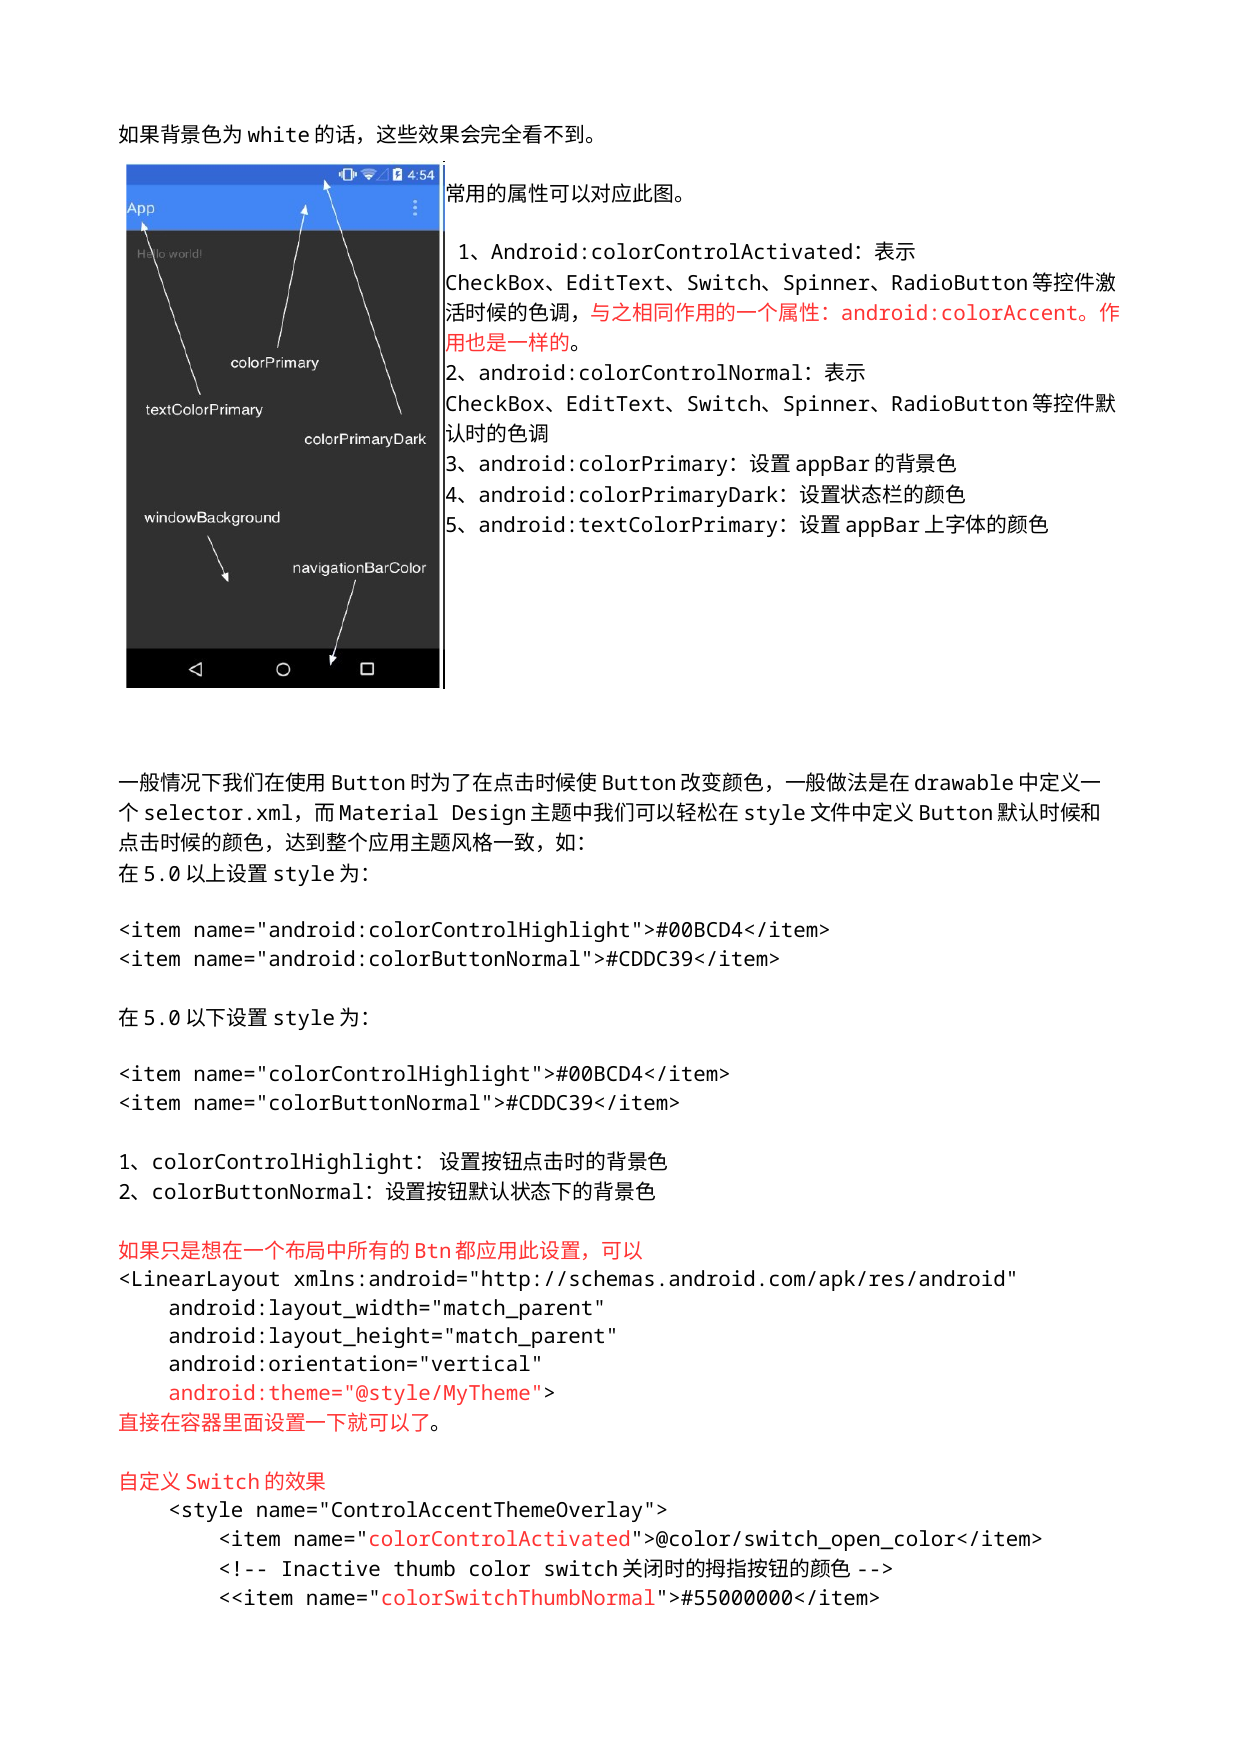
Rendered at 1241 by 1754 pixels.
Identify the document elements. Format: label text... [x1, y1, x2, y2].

text 在5.0以上设置style为： [118, 857, 1122, 887]
text 常用的属性可以对应此图。 [445, 177, 1122, 207]
text [118, 177, 126, 207]
text 直接在容器里面设置一下就可以了。 [118, 1406, 1122, 1437]
text 3、android:colorPrimary：设置appBar的背景色 [445, 447, 1122, 478]
text <LinearLayout xmlns:android="http://schemas.android.com/apk/res/android" [118, 1264, 1122, 1293]
text 如果只是想在一个布局中所有的Btn都应用此设置，可以 [118, 1234, 1122, 1264]
picture [126, 161, 445, 691]
text <!-- Inactive thumb color switch关闭时的拇指按钮的颜色 --> [118, 1552, 1122, 1583]
text 自定义Switch的效果 [118, 1465, 1122, 1495]
text android:orientation="vertical" [118, 1349, 1122, 1378]
text 在5.0以下设置style为： [118, 1001, 1122, 1031]
text 1、Android:colorControlActivated：表示CheckBox、EditText、Switch、Spinner、RadioButton等控件激活时候的色调，与之相同作用的一个属性：android:colorAccent。作用也是一样的。 [445, 236, 1122, 357]
text 一般情况下我们在使用Button时为了在点击时候使Button改变颜色，一般做法是在drawable中定义一个selector.xml，而Material Design主题中我们可以轻松在style文件中定义Button默认时候和点击时候的颜色，达到整个应用主题风格一致，如： [118, 766, 1122, 857]
text <<item name="colorSwitchThumbNormal">#55000000</item> [118, 1583, 1122, 1611]
text android:layout_height="match_parent" [118, 1321, 1122, 1349]
text android:theme="@style/MyTheme"> [118, 1378, 1122, 1406]
text <item name="android:colorControlHighlight">#00BCD4</item> [118, 916, 1122, 944]
text <item name="colorControlHighlight">#00BCD4</item> [118, 1059, 1122, 1088]
text 5、android:textColorPrimary：设置appBar上字体的颜色 [445, 508, 1122, 538]
text <item name="colorButtonNormal">#CDDC39</item> [118, 1088, 1122, 1116]
text <item name="android:colorButtonNormal">#CDDC39</item> [118, 944, 1122, 972]
text 2、android:colorControlNormal：表示CheckBox、EditText、Switch、Spinner、RadioButton等控件默认时的色调 [445, 357, 1122, 447]
text 如果背景色为white的话，这些效果会完全看不到。 [118, 118, 1122, 148]
text <style name="ControlAccentThemeOverlay"> [118, 1495, 1122, 1524]
text 4、android:colorPrimaryDark：设置状态栏的颜色 [445, 478, 1122, 508]
text 1、colorControlHighlight： 设置按钮点击时的背景色 [118, 1145, 1122, 1175]
text 2、colorButtonNormal：设置按钮默认状态下的背景色 [118, 1175, 1122, 1206]
text android:layout_width="match_parent" [118, 1293, 1122, 1321]
text <item name="colorControlActivated">@color/switch_open_color</item> [118, 1524, 1122, 1552]
